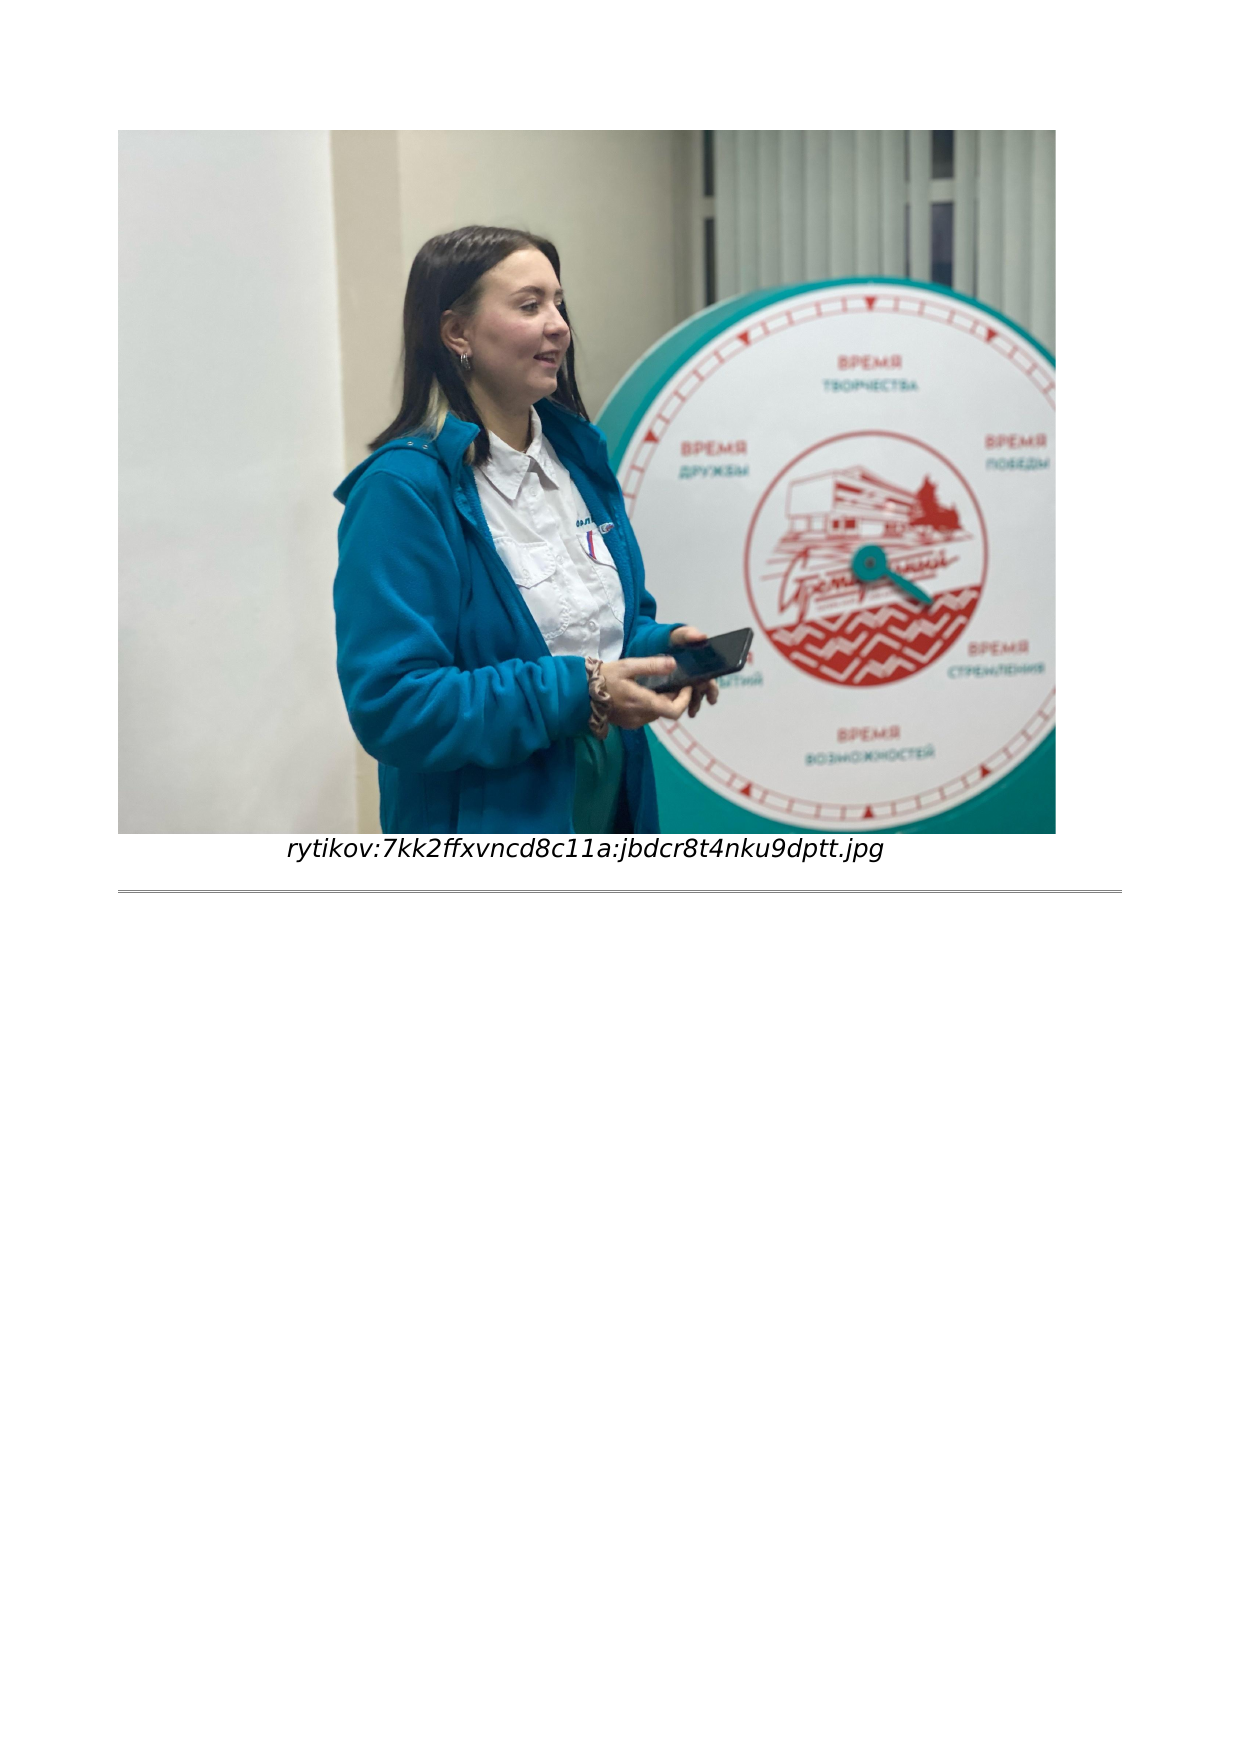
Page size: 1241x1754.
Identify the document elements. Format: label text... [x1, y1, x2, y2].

picture [528, 668, 533, 677]
picture [468, 554, 480, 569]
picture [519, 683, 535, 725]
picture [465, 618, 477, 624]
picture [406, 582, 417, 587]
picture [438, 460, 450, 478]
picture [444, 723, 454, 732]
picture [457, 511, 483, 561]
picture [398, 655, 421, 668]
picture [430, 564, 446, 581]
picture [643, 794, 655, 834]
picture [462, 579, 474, 608]
picture [491, 693, 498, 704]
picture [438, 510, 442, 521]
picture [464, 800, 475, 807]
picture [371, 668, 416, 696]
picture [424, 584, 536, 673]
picture [418, 802, 434, 827]
text rytikov:7kk2ffxvncd8c11a:jbdcr8t4nku9dptt.jpg [118, 834, 1056, 863]
picture [524, 823, 539, 834]
picture [394, 698, 401, 710]
picture [118, 130, 1056, 834]
